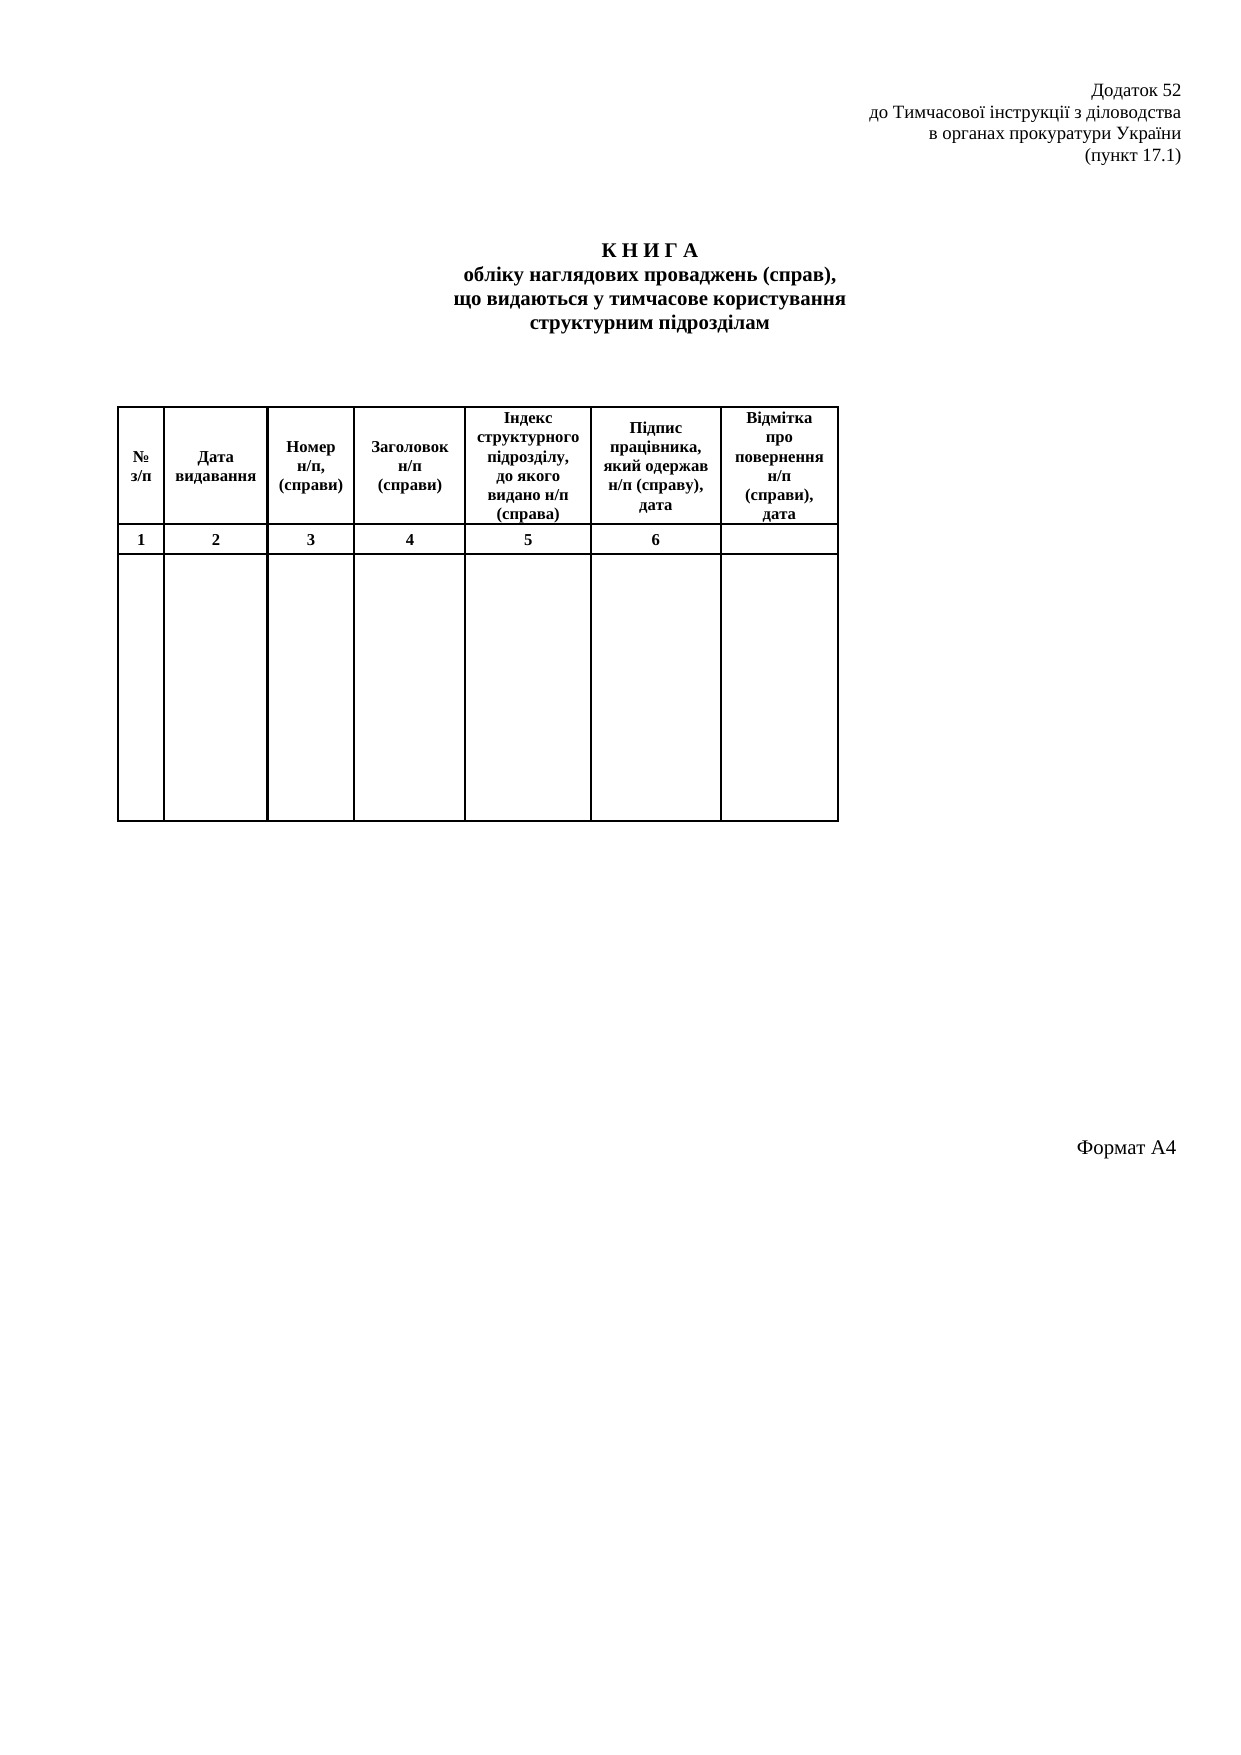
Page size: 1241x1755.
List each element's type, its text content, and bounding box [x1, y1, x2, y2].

table_header Індекс структурного підрозділу, до якого видано н/п (справа) [466, 408, 590, 523]
table_header Підпис працівника, який одержав н/п (справу), дата [592, 408, 720, 523]
text Формат А4 [708, 1135, 1181, 1159]
table_cell [722, 555, 837, 820]
table_cell 6 [592, 525, 720, 553]
table_cell [165, 555, 266, 820]
table_cell [722, 525, 837, 553]
subtitle К Н И Г А [118, 238, 1181, 262]
table_cell [592, 555, 720, 820]
table_cell [466, 555, 590, 820]
table_cell [119, 555, 163, 820]
table_cell [269, 555, 353, 820]
table_header № з/п [119, 408, 163, 523]
table_cell 1 [119, 525, 163, 553]
table_cell 3 [269, 525, 353, 553]
text до Тимчасової інструкції з діловодства [458, 101, 1181, 122]
text Додаток 52 [708, 79, 1181, 101]
text (пункт 17.1) [708, 144, 1181, 165]
table_header Заголовок н/п (справи) [355, 408, 464, 523]
text в органах прокуратури України [458, 122, 1181, 144]
table_cell 4 [355, 525, 464, 553]
text обліку наглядових проваджень (справ), [118, 262, 1181, 286]
text що видаються у тимчасове користування [118, 286, 1181, 310]
table_header Дата видавання [165, 408, 266, 523]
table_cell 2 [165, 525, 266, 553]
text структурним підрозділам [118, 310, 1181, 334]
table_header Номер н/п, (справи) [269, 408, 353, 523]
table_cell [355, 555, 464, 820]
table_header Відмітка про повернення н/п (справи), дата [722, 408, 837, 523]
table_cell 5 [466, 525, 590, 553]
